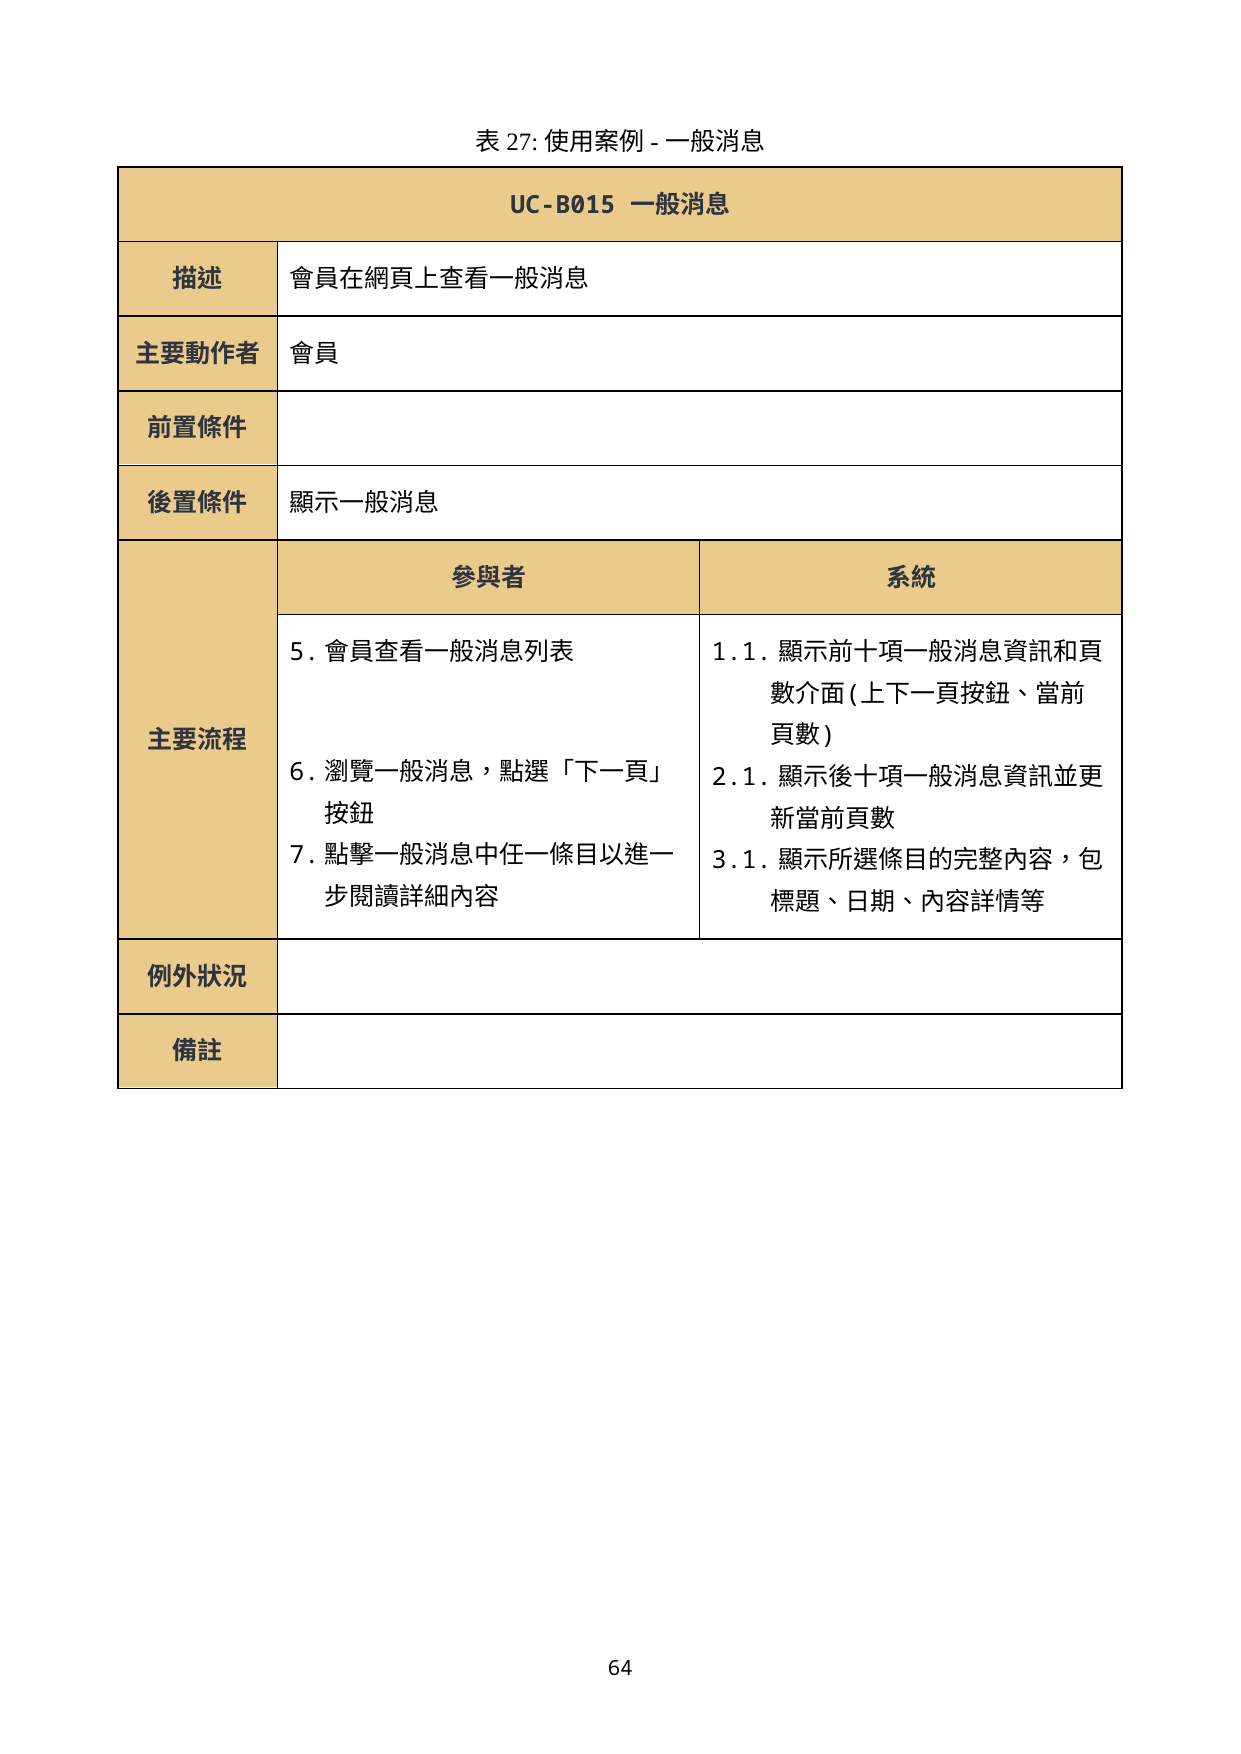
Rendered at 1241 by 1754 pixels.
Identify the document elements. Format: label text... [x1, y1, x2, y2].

table_cell [278, 392, 1121, 464]
table_cell 會員 [278, 317, 1121, 390]
table_cell [278, 1015, 1121, 1087]
table_cell 參與者 [278, 541, 699, 614]
table_cell 前置條件 [119, 392, 277, 464]
table_header UC-B015 一般消息 [119, 168, 1121, 241]
table_cell 後置條件 [119, 466, 277, 539]
table_cell 顯示前十項一般消息資訊和頁數介面(上下一頁按鈕、當前頁數) 顯示後十項一般消息資訊並更新當前頁數 顯示所選條目的完整內容，包標題、日期、內容詳情等 [700, 615, 1121, 938]
table_cell 主要動作者 [119, 317, 277, 390]
table_cell 系統 [700, 541, 1121, 614]
table_cell 備註 [119, 1015, 277, 1087]
table_cell 會員查看一般消息列表 瀏覽一般消息，點選「下一頁」按鈕 點擊一般消息中任一條目以進一步閱讀詳細內容 [278, 615, 699, 938]
table_cell [278, 940, 1121, 1013]
table_cell 主要流程 [119, 541, 277, 938]
table_cell 描述 [119, 242, 277, 315]
text 表 27: 使用案例 - 一般消息 [118, 121, 1122, 158]
table_cell 例外狀況 [119, 940, 277, 1013]
table_cell 會員在網頁上查看一般消息 [278, 242, 1121, 315]
table_cell 顯示一般消息 [278, 466, 1121, 539]
